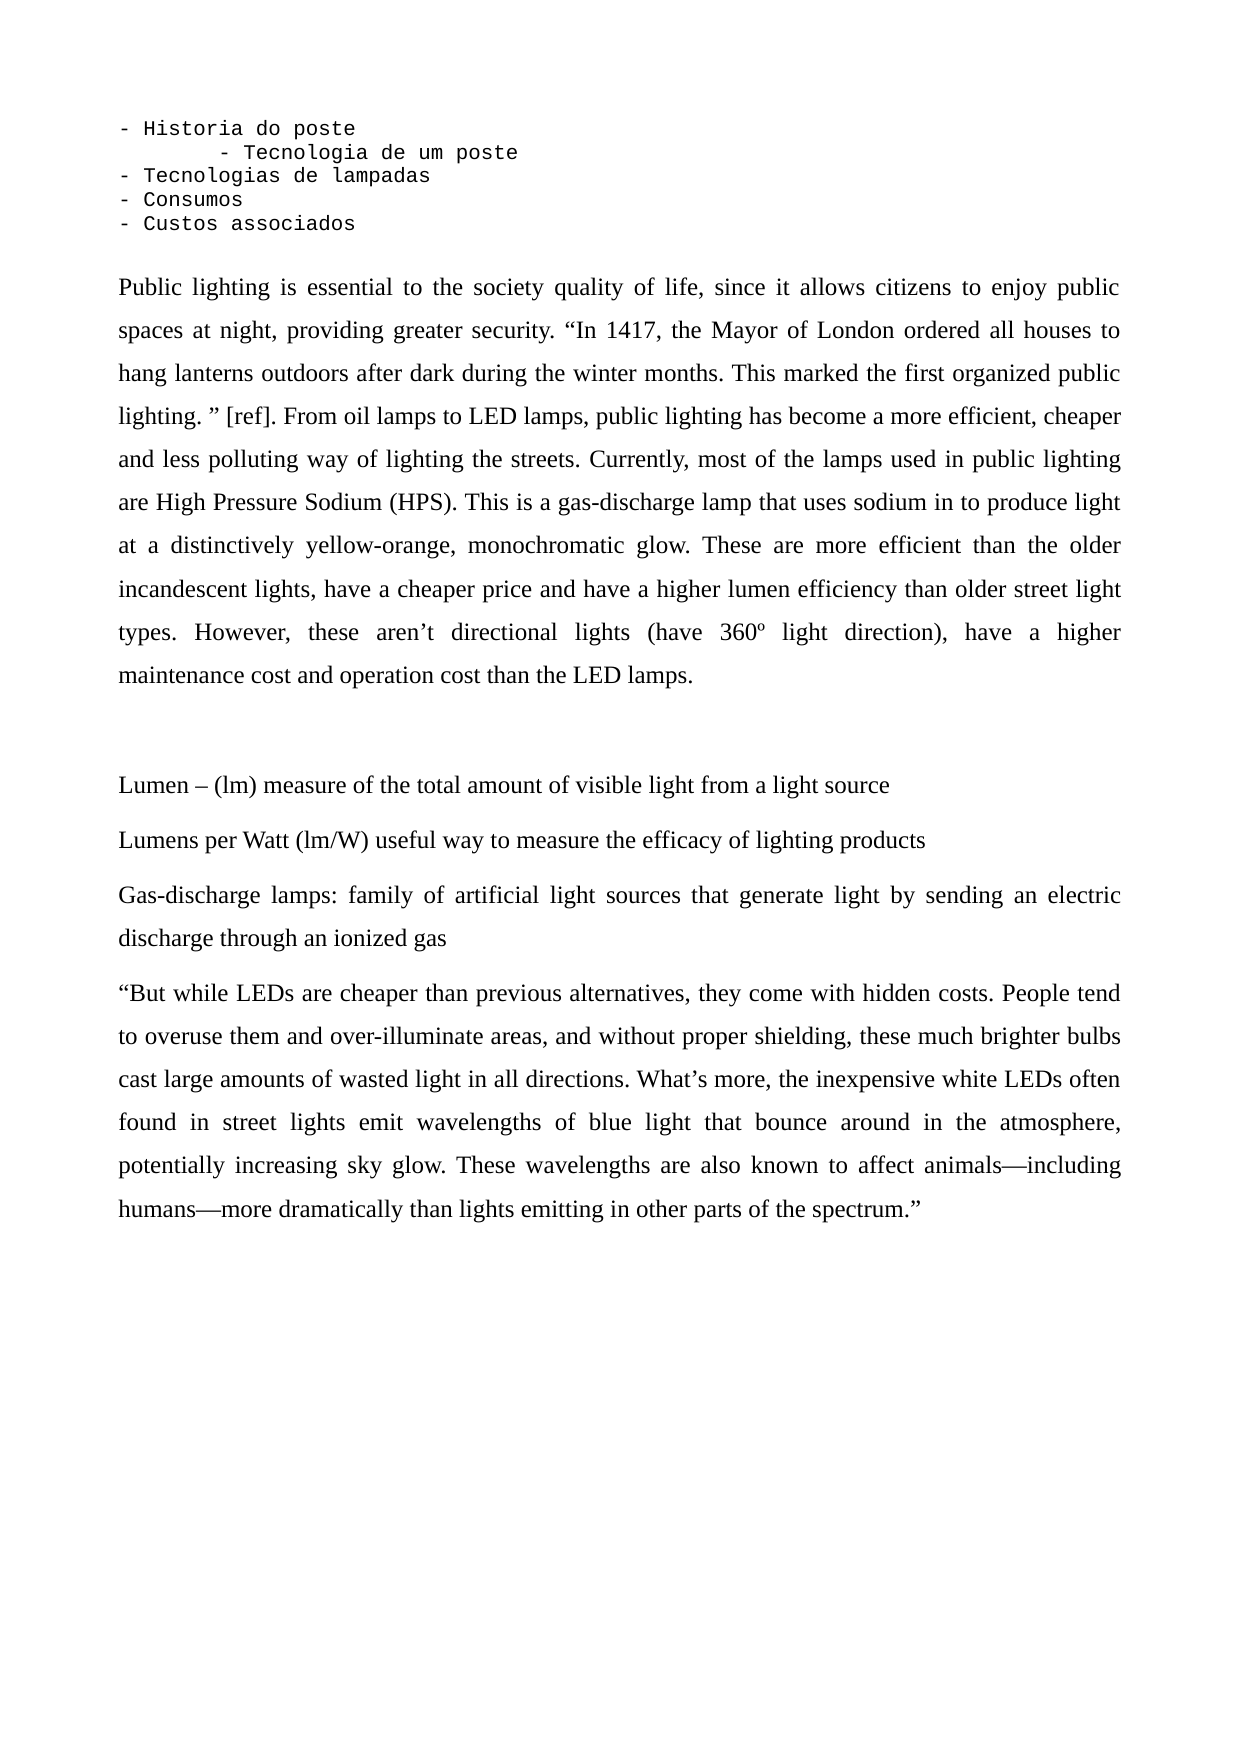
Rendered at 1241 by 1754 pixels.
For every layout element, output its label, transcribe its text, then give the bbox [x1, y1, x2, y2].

text - Tecnologia de um poste [118, 142, 1122, 165]
text - Custos associados [118, 213, 1122, 236]
text - Consumos [118, 189, 1122, 213]
text “But while LEDs are cheaper than previous alternatives, they come with hidden costs. People tend to overuse them and over-illuminate areas, and without proper shielding, these much brighter bulbs cast large amounts of wasted light in all directions. What’s more, the inexpensive white LEDs often found in street lights emit wavelengths of blue light that bounce around in the atmosphere, potentially increasing sky glow. These wavelengths are also known to affect animals—including humans—more dramatically than lights emitting in other parts of the spectrum.” [118, 978, 1122, 1222]
text - Historia do poste [118, 118, 1122, 142]
text Gas-discharge lamps: family of artificial light sources that generate light by sending an electric discharge through an ionized gas [118, 880, 1122, 952]
text Lumens per Watt (lm/W) useful way to measure the efficacy of lighting products [118, 825, 1122, 854]
text Lumen – (lm) measure of the total amount of visible light from a light source [118, 770, 1122, 799]
text Public lighting is essential to the society quality of life, since it allows citizens to enjoy public spaces at night, providing greater security. “In 1417, the Mayor of London ordered all houses to hang lanterns outdoors after dark during the winter months. This marked the first organized public lighting. ” [ref]. From oil lamps to LED lamps, public lighting has become a more efficient, cheaper and less polluting way of lighting the streets. Currently, most of the lamps used in public lighting are High Pressure Sodium (HPS). This is a gas-discharge lamp that uses sodium in to produce light at a distinctively yellow-orange, monochromatic glow. These are more efficient than the older incandescent lights, have a cheaper price and have a higher lumen efficiency than older street light types. However, these aren’t directional lights (have 360º light direction), have a higher maintenance cost and operation cost than the LED lamps. [118, 272, 1122, 689]
text - Tecnologias de lampadas [118, 165, 1122, 189]
